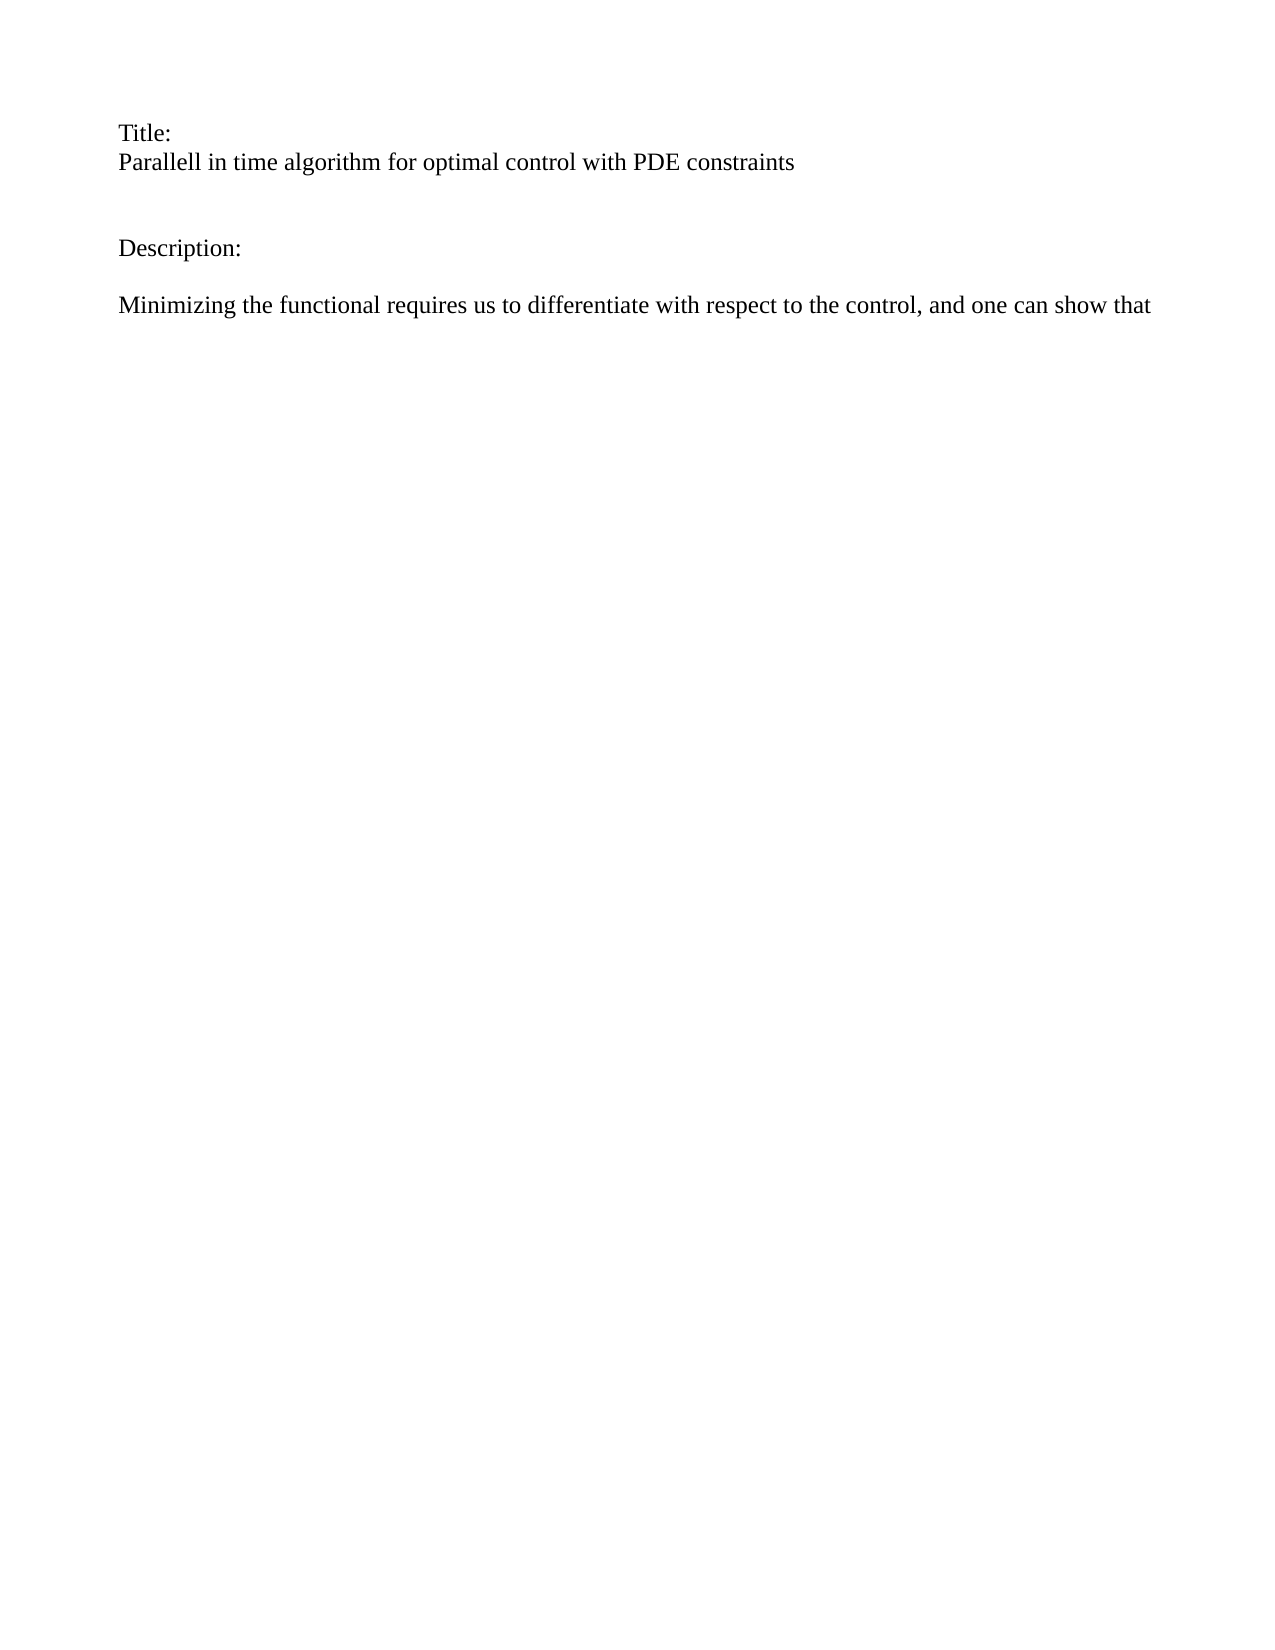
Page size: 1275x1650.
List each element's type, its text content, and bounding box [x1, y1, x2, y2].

text Parallell in time algorithm for optimal control with PDE constraints [118, 147, 1157, 176]
text Description: [118, 233, 1157, 262]
text Minimizing the functional requires us to differentiate with respect to the control, and one can show that [118, 291, 1157, 319]
text Title: [118, 118, 1157, 147]
